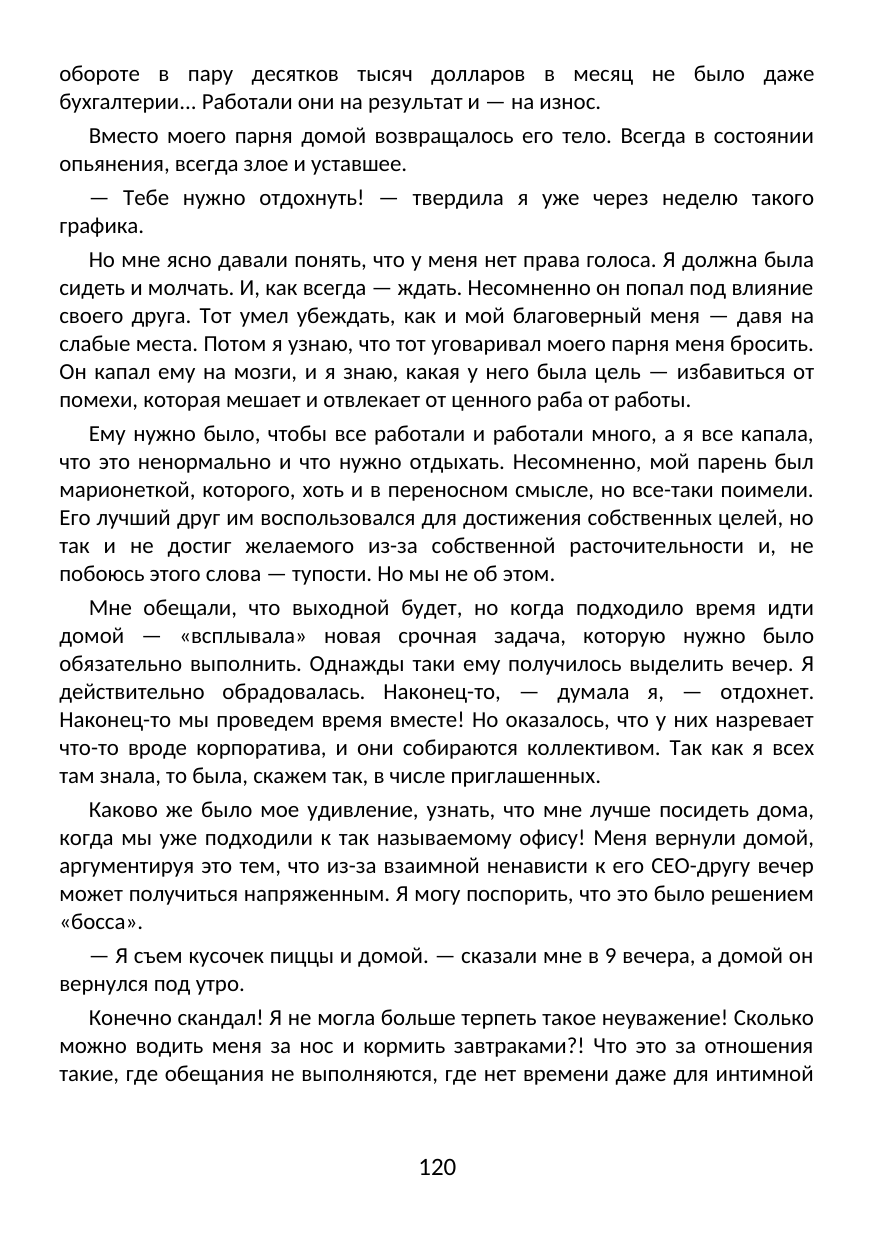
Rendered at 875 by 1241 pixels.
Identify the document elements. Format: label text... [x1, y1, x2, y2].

text — Тебе нужно отдохнуть! — твердила я уже через неделю такого графика. [59, 183, 815, 239]
text обороте в пару десятков тысяч долларов в месяц не было даже бухгалтерии... Работали они на результат и — на износ. [59, 59, 815, 115]
text Но мне ясно давали понять, что у меня нет права голоса. Я должна была сидеть и молчать. И, как всегда — ждать. Несомненно он попал под влияние своего друга. Тот умел убеждать, как и мой благоверный меня — давя на слабые места. Потом я узнаю, что тот уговаривал моего парня меня бросить. Он капал ему на мозги, и я знаю, какая у него была цель — избавиться от помехи, которая мешает и отвлекает от ценного раба от работы. [59, 245, 815, 413]
text Мне обещали, что выходной будет, но когда подходило время идти домой — «всплывала» новая срочная задача, которую нужно было обязательно выполнить. Однажды таки ему получилось выделить вечер. Я действительно обрадовалась. Наконец-то, — думала я, — отдохнет. Наконец-то мы проведем время вместе! Но оказалось, что у них назревает что-то вроде корпоратива, и они собираются коллективом. Так как я всех там знала, то была, скажем так, в числе приглашенных. [59, 593, 815, 789]
text Конечно скандал! Я не могла больше терпеть такое неуважение! Сколько можно водить меня за нос и кормить завтраками?! Что это за отношения такие, где обещания не выполняются, где нет времени даже для интимной [59, 1003, 815, 1087]
text Ему нужно было, чтобы все работали и работали много, а я все капала, что это ненормально и что нужно отдыхать. Несомненно, мой парень был марионеткой, которого, хоть и в переносном смысле, но все-таки поимели. Его лучший друг им воспользовался для достижения собственных целей, но так и не достиг желаемого из-за собственной расточительности и, не побоюсь этого слова — тупости. Но мы не об этом. [59, 419, 815, 587]
text Каково же было мое удивление, узнать, что мне лучше посидеть дома, когда мы уже подходили к так называемому офису! Меня вернули домой, аргументируя это тем, что из-за взаимной ненависти к его СЕО-другу вечер может получиться напряженным. Я могу поспорить, что это было решением «босса». [59, 795, 815, 935]
text Вместо моего парня домой возвращалось его тело. Всегда в состоянии опьянения, всегда злое и уставшее. [59, 121, 815, 177]
text — Я съем кусочек пиццы и домой. — сказали мне в 9 вечера, а домой он вернулся под утро. [59, 941, 815, 997]
